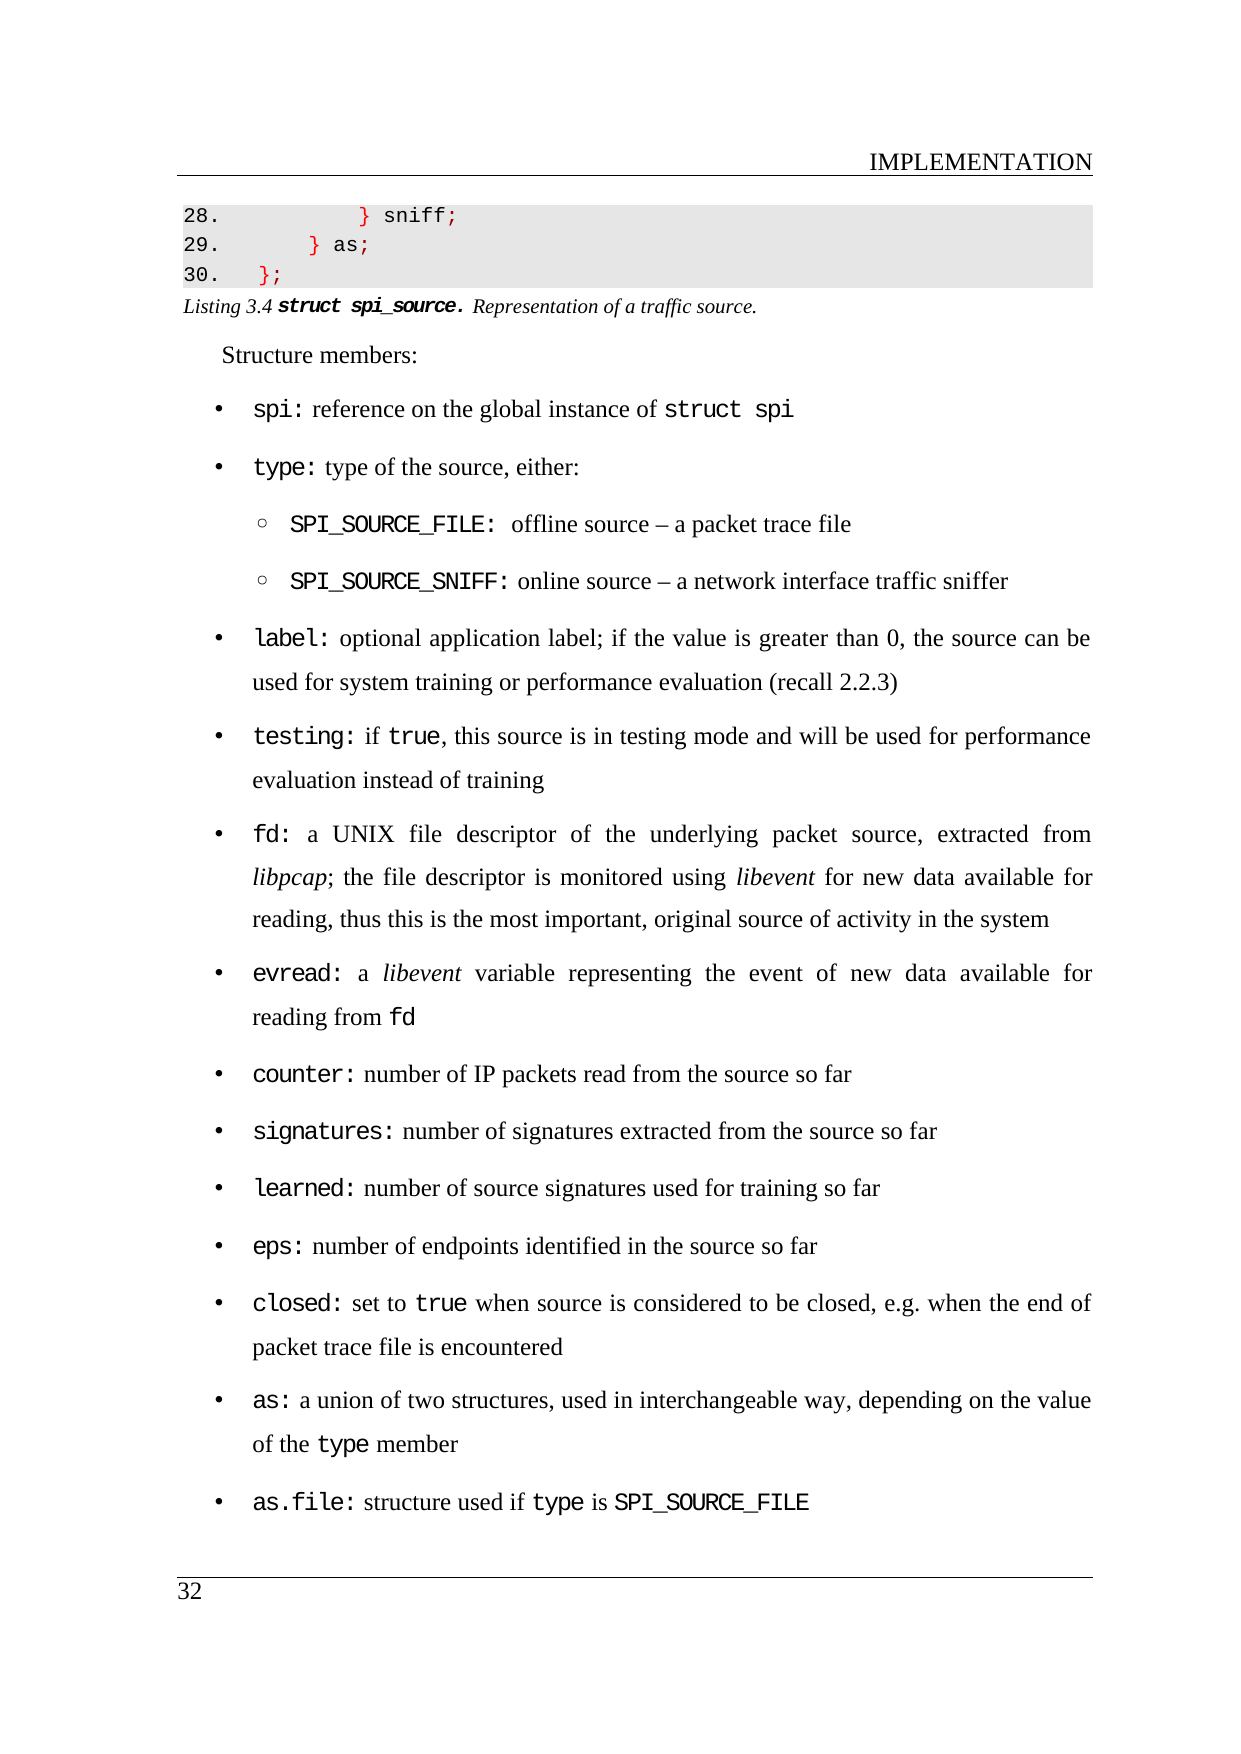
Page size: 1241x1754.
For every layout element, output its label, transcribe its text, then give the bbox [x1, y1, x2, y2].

text Listing 3.4 struct spi_source. Representation of a traffic source. [183, 294, 1087, 318]
list counter: number of IP packets read from the source so far [214, 1060, 1093, 1090]
list as: a union of two structures, used in interchangeable way, depending on the value of the type member [214, 1387, 1093, 1460]
list } as; [183, 234, 1093, 258]
list spi: reference on the global instance of struct spi [214, 396, 1093, 425]
list testing: if true, this source is in testing mode and will be used for performance evaluation instead of training [214, 722, 1093, 793]
list label: optional application label; if the value is greater than 0, the source can be used for system training or performance evaluation (recall 2.2.3) [214, 624, 1093, 696]
list fd: a UNIX file descriptor of the underlying packet source, extracted from libpcap; the file descriptor is monitored using libevent for new data available for reading, thus this is the most important, original source of activity in the system [214, 820, 1093, 933]
list SPI_SOURCE_FILE: offline source – a packet trace file [252, 510, 1093, 540]
list signatures: number of signatures extracted from the source so far [214, 1117, 1093, 1147]
list }; [183, 264, 1093, 288]
text Structure members: [177, 342, 1093, 369]
list eps: number of endpoints identified in the source so far [214, 1232, 1093, 1262]
list evread: a libevent variable representing the event of new data available for reading from fd [214, 959, 1093, 1033]
list closed: set to true when source is considered to be closed, e.g. when the end of packet trace file is encountered [214, 1289, 1093, 1360]
list } sniff; [183, 205, 1093, 228]
list SPI_SOURCE_SNIFF: online source – a network interface traffic sniffer [252, 567, 1093, 597]
list learned: number of source signatures used for training so far [214, 1174, 1093, 1204]
list type: type of the source, either: [214, 453, 1093, 483]
list as.file: structure used if type is SPI_SOURCE_FILE [214, 1488, 1093, 1518]
